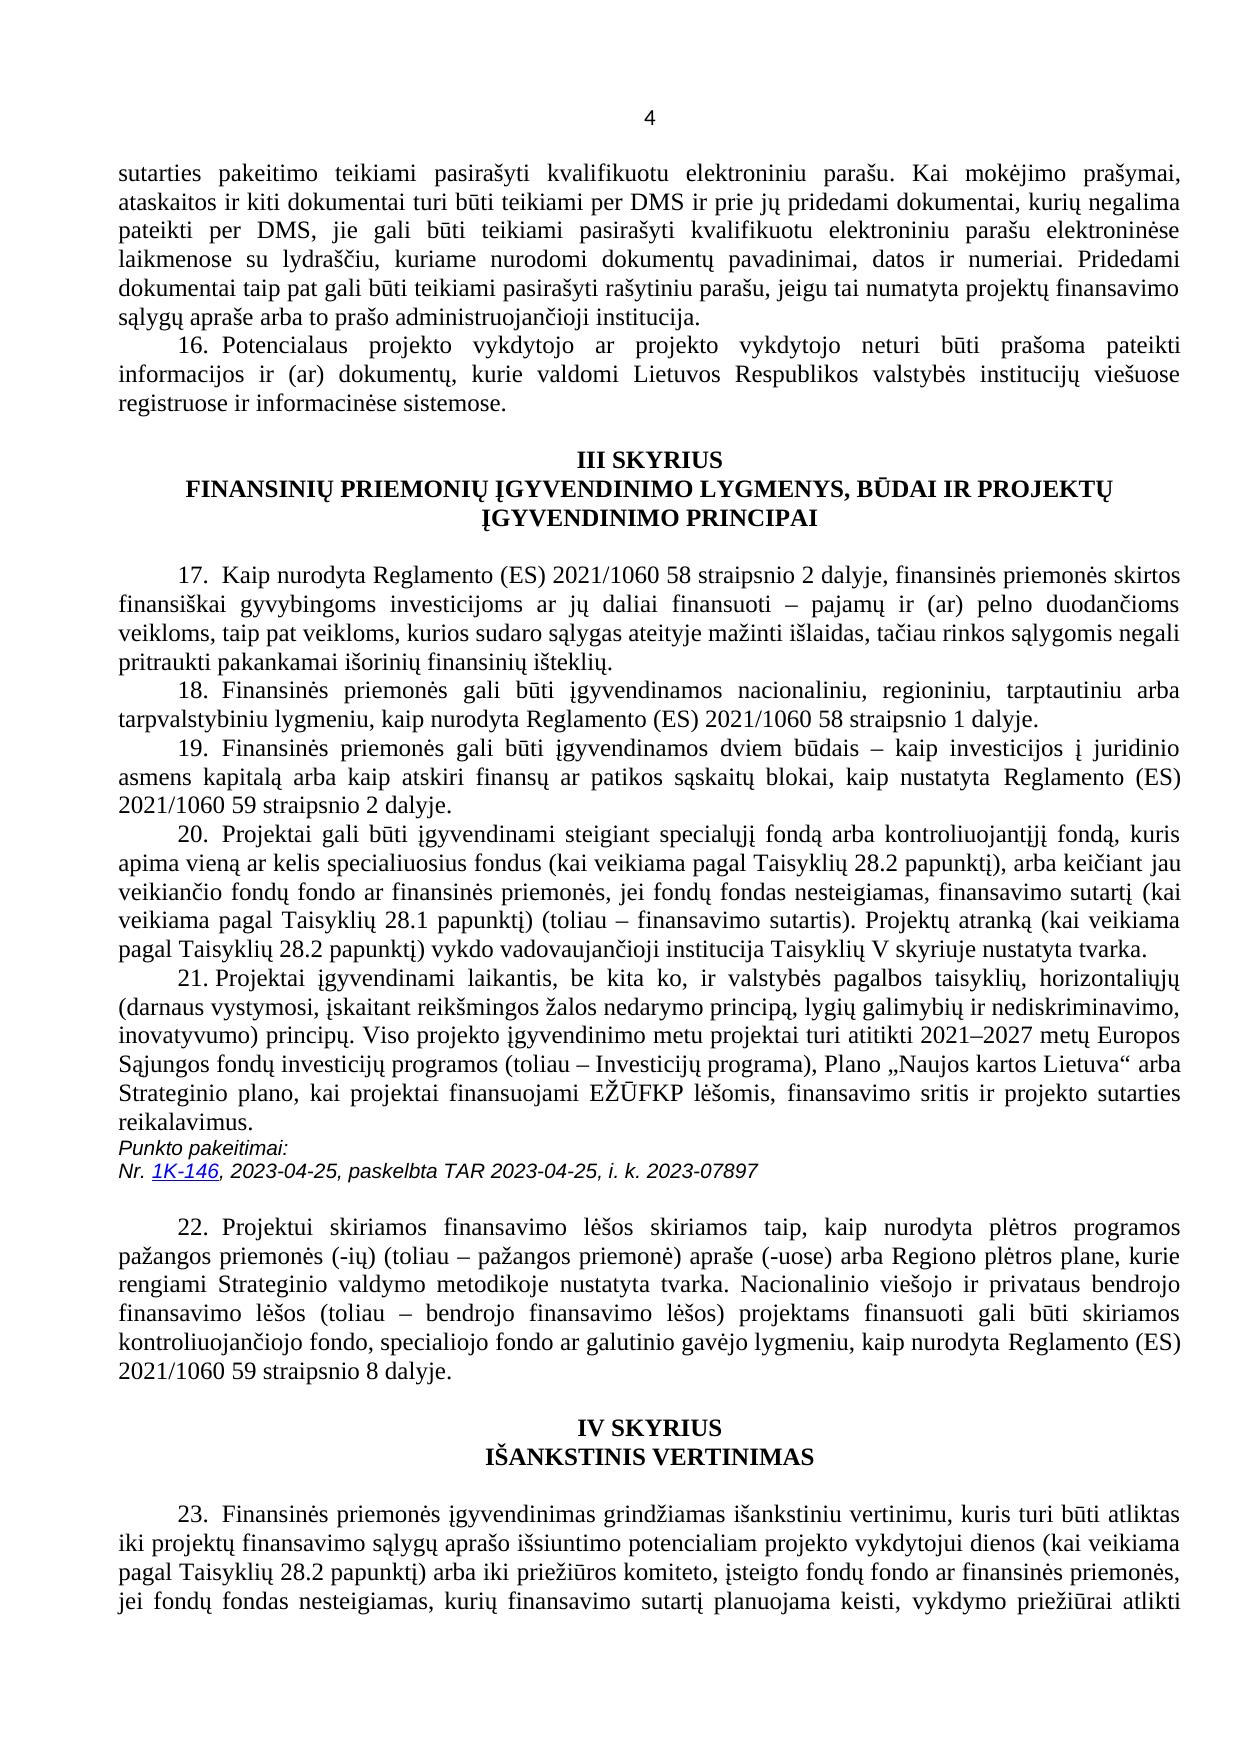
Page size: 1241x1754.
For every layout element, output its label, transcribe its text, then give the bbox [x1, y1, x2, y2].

text sutarties pakeitimo teikiami pasirašyti kvalifikuotu elektroniniu parašu. Kai mokėjimo prašymai, ataskaitos ir kiti dokumentai turi būti teikiami per DMS ir prie jų pridedami dokumentai, kurių negalima pateikti per DMS, jie gali būti teikiami pasirašyti kvalifikuotu elektroniniu parašu elektroninėse laikmenose su lydraščiu, kuriame nurodomi dokumentų pavadinimai, datos ir numeriai. Pridedami dokumentai taip pat gali būti teikiami pasirašyti rašytiniu parašu, jeigu tai numatyta projektų finansavimo sąlygų apraše arba to prašo administruojančioji institucija. [118, 158, 1181, 330]
text 18. Finansinės priemonės gali būti įgyvendinamos nacionaliniu, regioniniu, tarptautiniu arba tarpvalstybiniu lygmeniu, kaip nurodyta Reglamento (ES) 2021/1060 58 straipsnio 1 dalyje. [118, 675, 1181, 733]
text Nr. 1K-146, 2023-04-25, paskelbta TAR 2023-04-25, i. k. 2023-07897 [118, 1159, 1181, 1183]
text 23. Finansinės priemonės įgyvendinimas grindžiamas išankstiniu vertinimu, kuris turi būti atliktas iki projektų finansavimo sąlygų aprašo išsiuntimo potencialiam projekto vykdytojui dienos (kai veikiama pagal Taisyklių 28.2 papunktį) arba iki priežiūros komiteto, įsteigto fondų fondo ar finansinės priemonės, jei fondų fondas nesteigiamas, kurių finansavimo sutartį planuojama keisti, vykdymo priežiūrai atlikti [118, 1499, 1181, 1614]
text IŠANKSTINIS VERTINIMAS [118, 1442, 1181, 1471]
text III SKYRIUS [118, 445, 1181, 474]
text IV SKYRIUS [118, 1413, 1181, 1442]
text 17. Kaip nurodyta Reglamento (ES) 2021/1060 58 straipsnio 2 dalyje, finansinės priemonės skirtos finansiškai gyvybingoms investicijoms ar jų daliai finansuoti – pajamų ir (ar) pelno duodančioms veikloms, taip pat veikloms, kurios sudaro sąlygas ateityje mažinti išlaidas, tačiau rinkos sąlygomis negali pritraukti pakankamai išorinių finansinių išteklių. [118, 560, 1181, 675]
text 21. Projektai įgyvendinami laikantis, be kita ko, ir valstybės pagalbos taisyklių, horizontaliųjų (darnaus vystymosi, įskaitant reikšmingos žalos nedarymo principą, lygių galimybių ir nediskriminavimo, inovatyvumo) principų. Viso projekto įgyvendinimo metu projektai turi atitikti 2021–2027 metų Europos Sąjungos fondų investicijų programos (toliau – Investicijų programa), Plano „Naujos kartos Lietuva“ arba Strateginio plano, kai projektai finansuojami EŽŪFKP lėšomis, finansavimo sritis ir projekto sutarties reikalavimus. [118, 963, 1181, 1135]
text Punkto pakeitimai: [118, 1135, 1181, 1159]
text 19. Finansinės priemonės gali būti įgyvendinamos dviem būdais – kaip investicijos į juridinio asmens kapitalą arba kaip atskiri finansų ar patikos sąskaitų blokai, kaip nustatyta Reglamento (ES) 2021/1060 59 straipsnio 2 dalyje. [118, 733, 1181, 819]
text 22. Projektui skiriamos finansavimo lėšos skiriamos taip, kaip nurodyta plėtros programos pažangos priemonės (-ių) (toliau – pažangos priemonė) apraše (-uose) arba Regiono plėtros plane, kurie rengiami Strateginio valdymo metodikoje nustatyta tvarka. Nacionalinio viešojo ir privataus bendrojo finansavimo lėšos (toliau – bendrojo finansavimo lėšos) projektams finansuoti gali būti skiriamos kontroliuojančiojo fondo, specialiojo fondo ar galutinio gavėjo lygmeniu, kaip nurodyta Reglamento (ES) 2021/1060 59 straipsnio 8 dalyje. [118, 1212, 1181, 1384]
text 16. Potencialaus projekto vykdytojo ar projekto vykdytojo neturi būti prašoma pateikti informacijos ir (ar) dokumentų, kurie valdomi Lietuvos Respublikos valstybės institucijų viešuose registruose ir informacinėse sistemose. [118, 330, 1181, 417]
text 20. Projektai gali būti įgyvendinami steigiant specialųjį fondą arba kontroliuojantįjį fondą, kuris apima vieną ar kelis specialiuosius fondus (kai veikiama pagal Taisyklių 28.2 papunktį), arba keičiant jau veikiančio fondų fondo ar finansinės priemonės, jei fondų fondas nesteigiamas, finansavimo sutartį (kai veikiama pagal Taisyklių 28.1 papunktį) (toliau – finansavimo sutartis). Projektų atranką (kai veikiama pagal Taisyklių 28.2 papunktį) vykdo vadovaujančioji institucija Taisyklių V skyriuje nustatyta tvarka. [118, 819, 1181, 963]
text FINANSINIŲ PRIEMONIŲ ĮGYVENDINIMO LYGMENYS, BŪDAI IR PROJEKTŲ ĮGYVENDINIMO PRINCIPAI [118, 474, 1181, 532]
